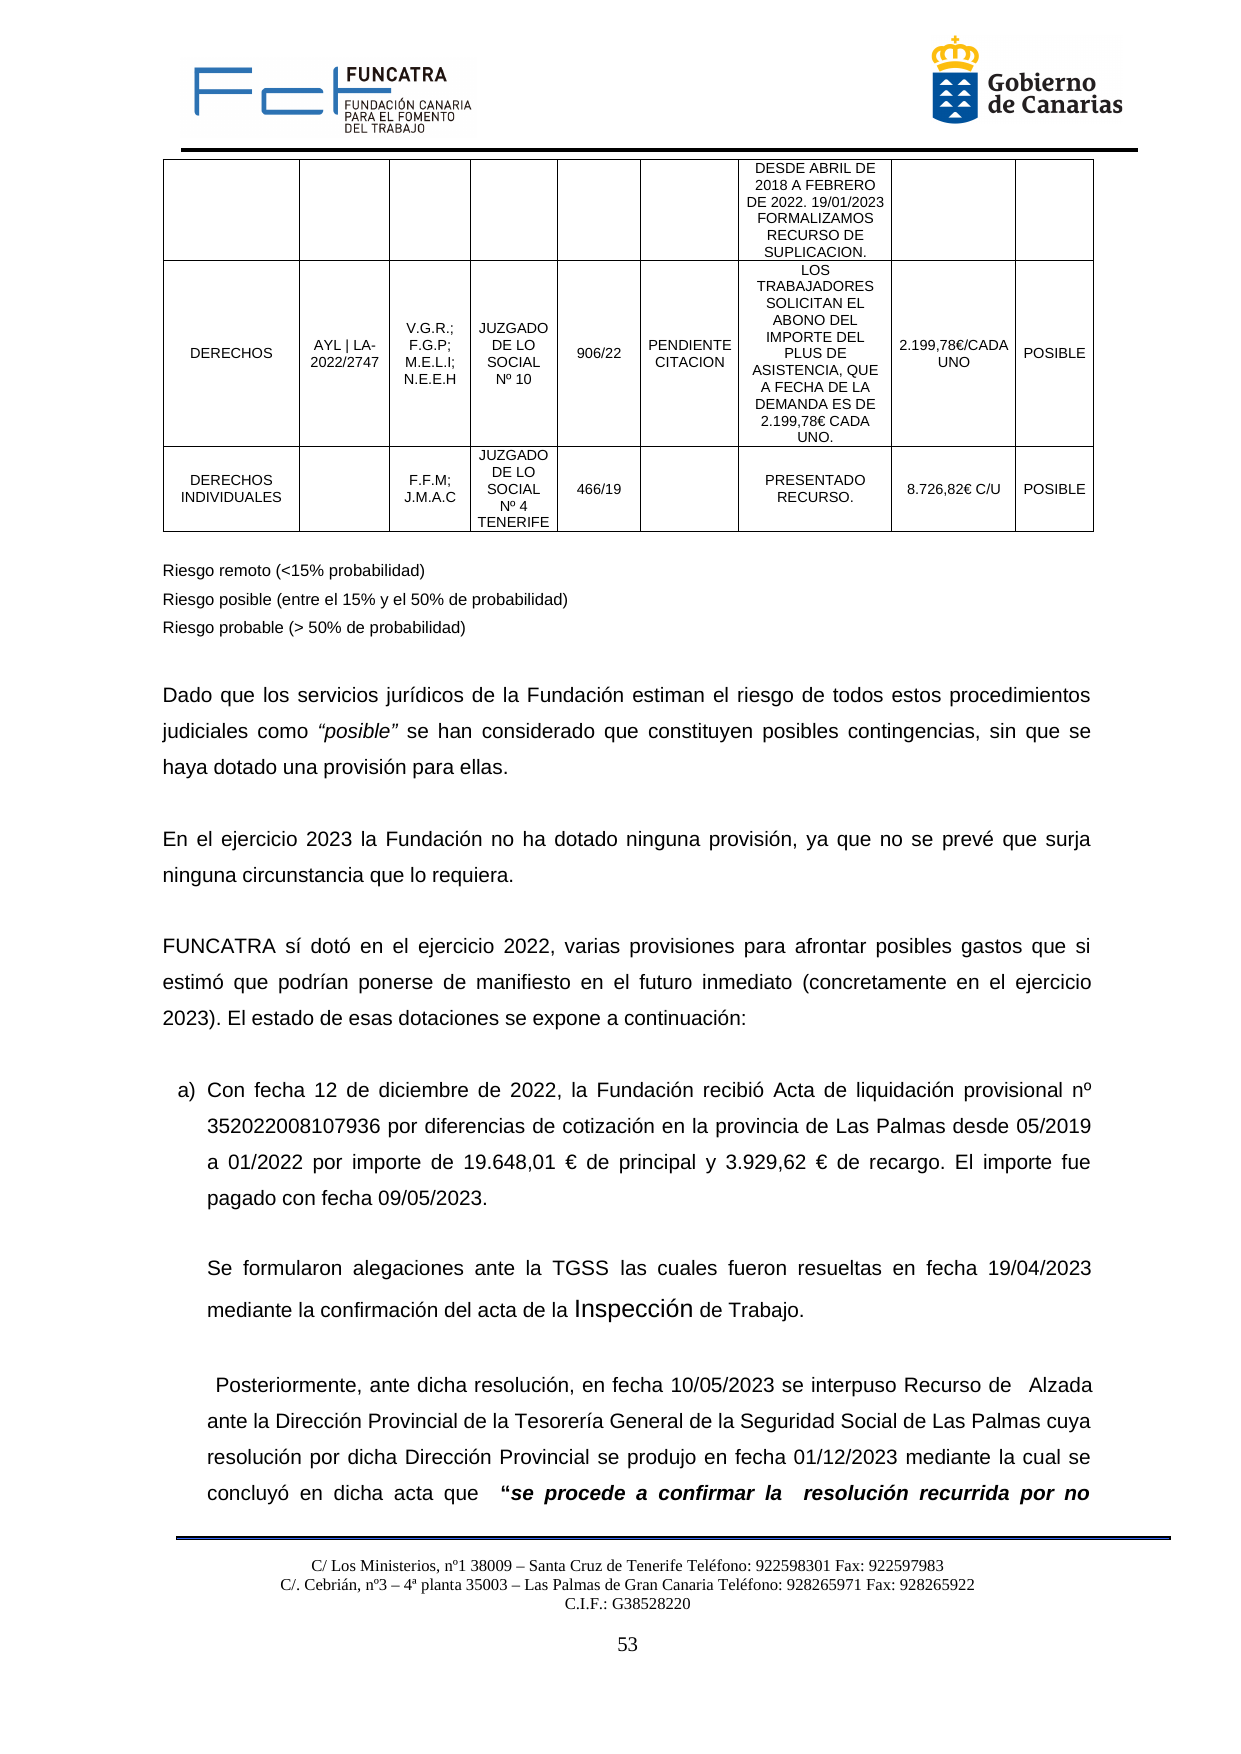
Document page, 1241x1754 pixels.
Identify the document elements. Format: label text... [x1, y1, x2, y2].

picture [931, 35, 1123, 124]
table_cell [558, 160, 640, 260]
text En el ejercicio 2023 la Fundación no ha dotado ninguna provisión, ya que no se prevé que surja ninguna circunstancia que lo requiera. [162, 826, 1092, 886]
table_cell POSIBLE [1016, 447, 1093, 531]
table_cell 8.726,82€ C/U [892, 447, 1015, 531]
table_cell AYL | LA-2022/2747 [300, 261, 389, 446]
table_cell [300, 447, 389, 531]
table_cell PENDIENTE CITACION [641, 261, 738, 446]
table_cell DERECHOS [164, 261, 299, 446]
table_cell LOS TRABAJADORES SOLICITAN EL ABONO DEL IMPORTE DEL PLUS DE ASISTENCIA, QUE A FECHA DE LA DEMANDA ES DE 2.199,78€ CADA UNO. [739, 261, 891, 446]
table_cell [892, 160, 1015, 260]
table_cell [641, 160, 738, 260]
table_cell DERECHOS INDIVIDUALES [164, 447, 299, 531]
table_cell [471, 160, 557, 260]
text Riesgo remoto (<15% probabilidad) [162, 561, 1092, 580]
list Con fecha 12 de diciembre de 2022, la Fundación recibió Acta de liquidación provisional nº 352022008107936 por diferencias de cotización en la provincia de Las Palmas desde 05/2019 a 01/2022 por importe de 19.648,01 € de principal y 3.929,62 € de recargo. El importe fue pagado con fecha 09/05/2023. [177, 1078, 1092, 1210]
table_cell [390, 160, 470, 260]
text Posteriormente, ante dicha resolución, en fecha 10/05/2023 se interpuso Recurso de Alzada ante la Dirección Provincial de la Tesorería General de la Seguridad Social de Las Palmas cuya resolución por dicha Dirección Provincial se produjo en fecha 01/12/2023 mediante la cual se concluyó en dicha acta que “se procede a confirmar la resolución recurrida por no [207, 1373, 1092, 1505]
table_cell 906/22 [558, 261, 640, 446]
text Se formularon alegaciones ante la TGSS las cuales fueron resueltas en fecha 19/04/2023 mediante la confirmación del acta de la Inspección de Trabajo. [207, 1256, 1092, 1323]
table_cell [300, 160, 389, 260]
text FUNCATRA sí dotó en el ejercicio 2022, varias provisiones para afrontar posibles gastos que si estimó que podrían ponerse de manifiesto en el futuro inmediato (concretamente en el ejercicio 2023). El estado de esas dotaciones se expone a continuación: [162, 934, 1092, 1030]
table_cell [1016, 160, 1093, 260]
table_cell [164, 160, 299, 260]
text Riesgo probable (> 50% de probabilidad) [162, 618, 1092, 637]
text Dado que los servicios jurídicos de la Fundación estiman el riesgo de todos estos procedimientos judiciales como “posible” se han considerado que constituyen posibles contingencias, sin que se haya dotado una provisión para ellas. [162, 683, 1092, 778]
table_cell F.F.M; J.M.A.C [390, 447, 470, 531]
table_cell DESDE ABRIL DE 2018 A FEBRERO DE 2022. 19/01/2023 FORMALIZAMOS RECURSO DE SUPLICACION. [739, 160, 891, 260]
table_cell 466/19 [558, 447, 640, 531]
picture [180, 57, 477, 138]
table_cell [641, 447, 738, 531]
table_cell POSIBLE [1016, 261, 1093, 446]
table_cell PRESENTADO RECURSO. [739, 447, 891, 531]
text Riesgo posible (entre el 15% y el 50% de probabilidad) [162, 589, 1092, 608]
table_cell JUZGADO DE LO SOCIAL Nº 10 [471, 261, 557, 446]
table_cell V.G.R.; F.G.P; M.E.L.I; N.E.E.H [390, 261, 470, 446]
table_cell JUZGADO DE LO SOCIAL Nº 4 TENERIFE [471, 447, 557, 531]
table_cell 2.199,78€/CADA UNO [892, 261, 1015, 446]
